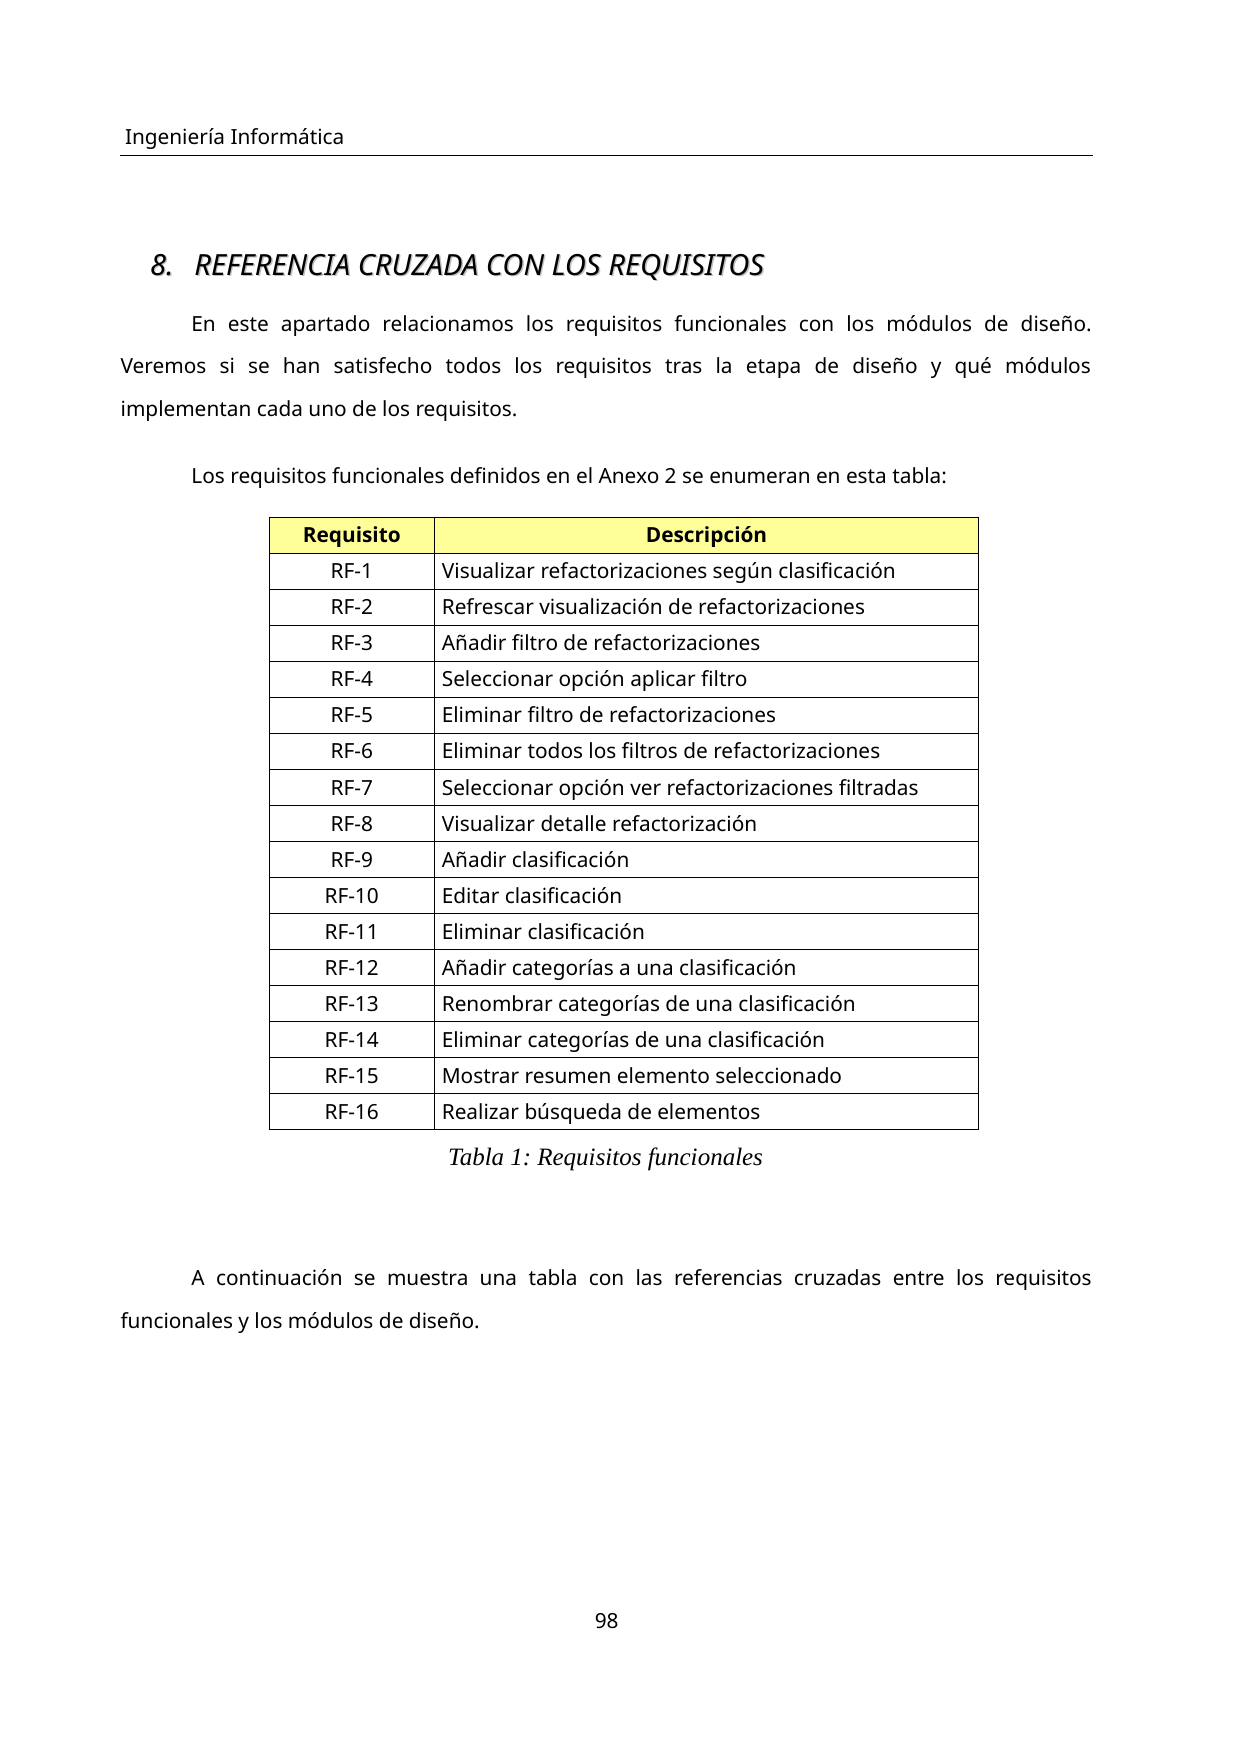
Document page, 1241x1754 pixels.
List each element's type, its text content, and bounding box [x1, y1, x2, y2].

table_cell RF-7 [270, 770, 434, 805]
table_cell RF-15 [270, 1058, 434, 1093]
table_cell Realizar búsqueda de elementos [435, 1094, 978, 1129]
table_cell RF-13 [270, 986, 434, 1021]
table_header Requisito [270, 518, 434, 553]
text Los requisitos funcionales definidos en el Anexo 2 se enumeran en esta tabla: [120, 461, 1093, 490]
table_cell Mostrar resumen elemento seleccionado [435, 1058, 978, 1093]
table_cell Visualizar refactorizaciones según clasificación [435, 554, 978, 589]
table_cell RF-4 [270, 662, 434, 697]
table_cell RF-2 [270, 590, 434, 625]
table_cell Editar clasificación [435, 878, 978, 913]
table_cell Eliminar clasificación [435, 914, 978, 949]
table_cell Eliminar categorías de una clasificación [435, 1022, 978, 1057]
table_cell Refrescar visualización de refactorizaciones [435, 590, 978, 625]
table_cell RF-11 [270, 914, 434, 949]
table_cell Seleccionar opción aplicar filtro [435, 662, 978, 697]
subtitle REFERENCIA CRUZADA CON LOS REQUISITOS [150, 244, 1093, 284]
table_cell Seleccionar opción ver refactorizaciones filtradas [435, 770, 978, 805]
table_cell Añadir categorías a una clasificación [435, 950, 978, 985]
table_cell RF-3 [270, 626, 434, 661]
table_cell Añadir filtro de refactorizaciones [435, 626, 978, 661]
text A continuación se muestra una tabla con las referencias cruzadas entre los requisitos funcionales y los módulos de diseño. [120, 1263, 1093, 1334]
table_cell Renombrar categorías de una clasificación [435, 986, 978, 1021]
table_cell RF-8 [270, 806, 434, 841]
table_cell RF-9 [270, 842, 434, 877]
table_cell RF-12 [270, 950, 434, 985]
table_header Descripción [435, 518, 978, 553]
table_cell RF-10 [270, 878, 434, 913]
table_cell Eliminar todos los filtros de refactorizaciones [435, 734, 978, 769]
text Tabla 1: Requisitos funcionales [120, 1142, 1093, 1171]
table_cell RF-16 [270, 1094, 434, 1129]
table_cell RF-5 [270, 698, 434, 733]
table_cell RF-14 [270, 1022, 434, 1057]
table_cell Visualizar detalle refactorización [435, 806, 978, 841]
text En este apartado relacionamos los requisitos funcionales con los módulos de diseño. Veremos si se han satisfecho todos los requisitos tras la etapa de diseño y qué módulos implementan cada uno de los requisitos. [120, 309, 1093, 422]
table_cell Añadir clasificación [435, 842, 978, 877]
table_cell RF-1 [270, 554, 434, 589]
table_cell Eliminar filtro de refactorizaciones [435, 698, 978, 733]
table_cell RF-6 [270, 734, 434, 769]
